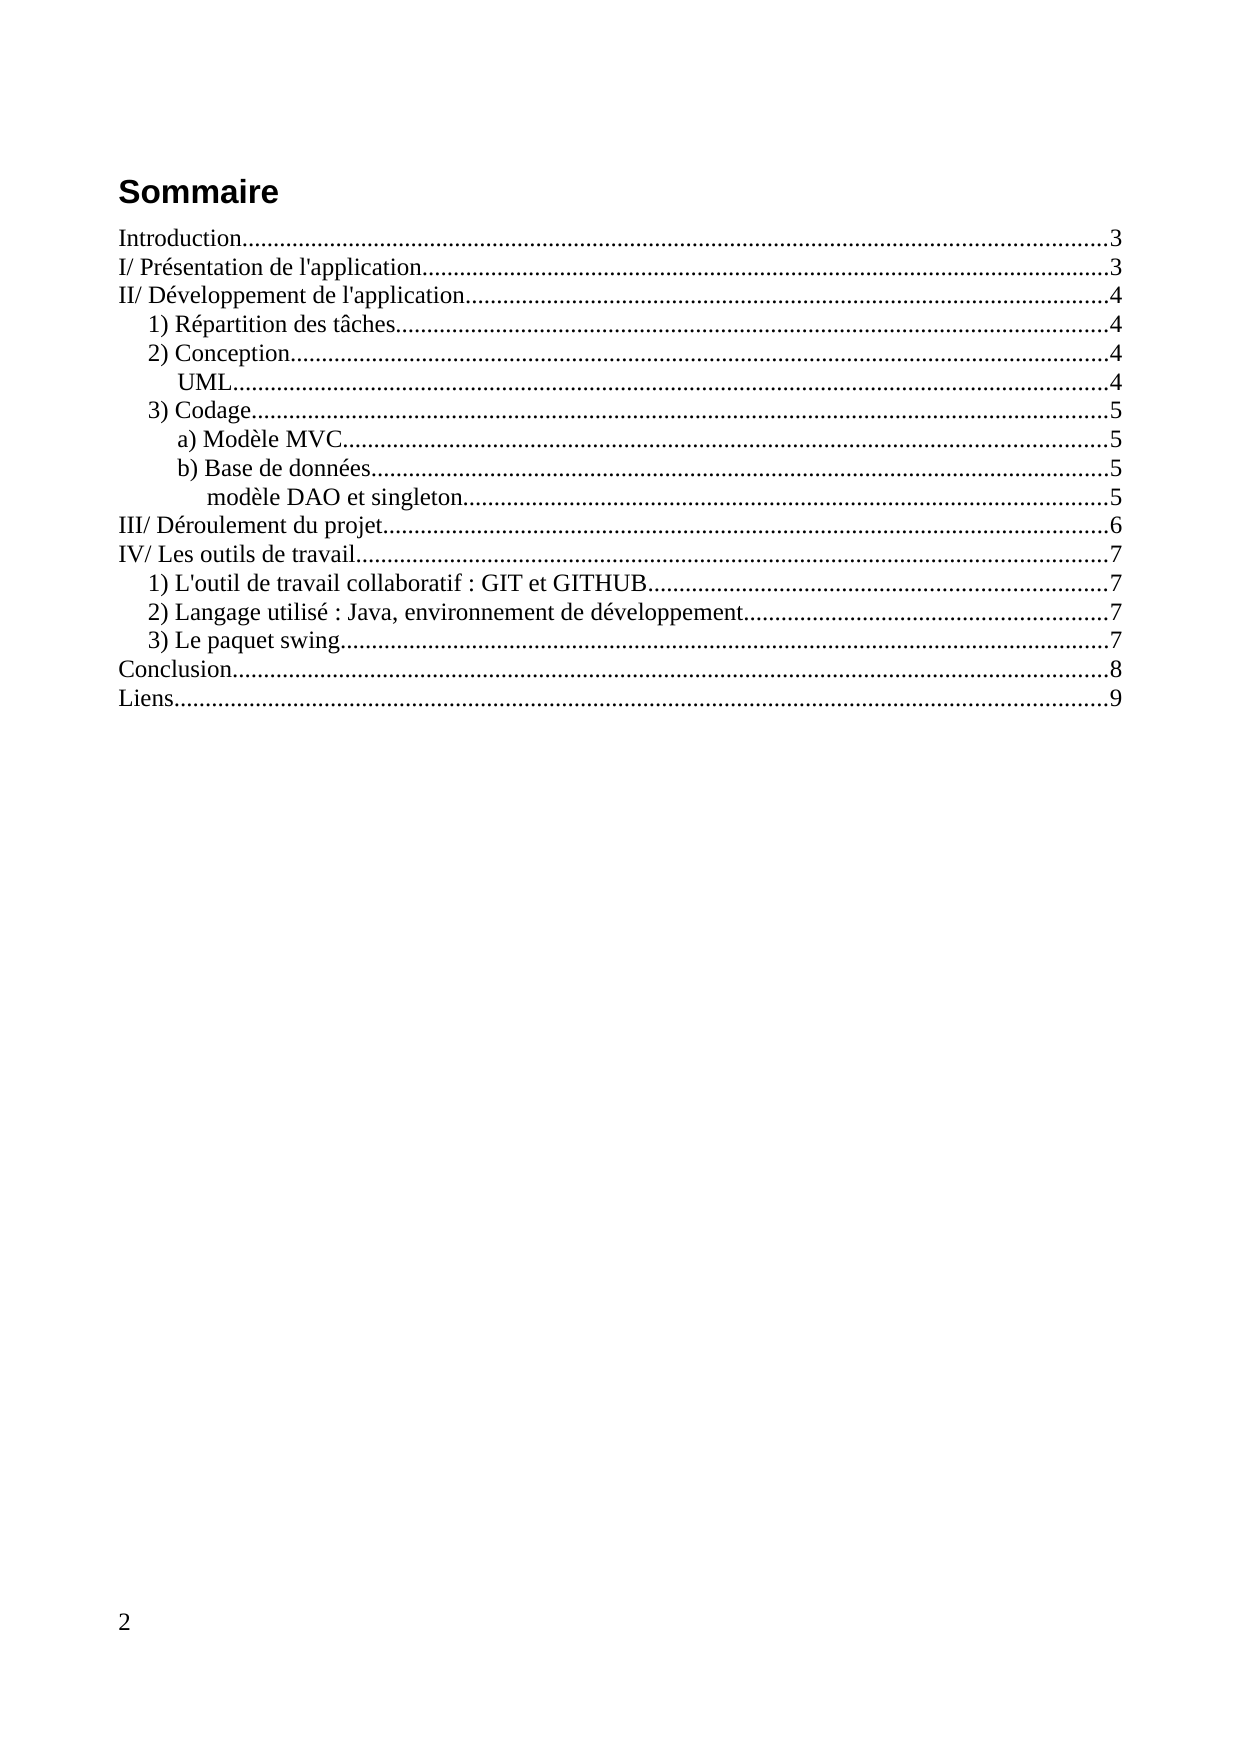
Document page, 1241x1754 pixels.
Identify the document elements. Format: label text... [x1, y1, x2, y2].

text 3) Codage 5 [148, 395, 1122, 424]
text modèle DAO et singleton 5 [207, 482, 1122, 510]
text I/ Présentation de l'application 3 [118, 252, 1122, 280]
subtitle Sommaire [118, 172, 1122, 210]
text a) Modèle MVC 5 [177, 424, 1122, 453]
text III/ Déroulement du projet 6 [118, 510, 1122, 539]
text 2) Langage utilisé : Java, environnement de développement 7 [148, 597, 1122, 625]
text 1) Répartition des tâches 4 [148, 309, 1122, 338]
text Conclusion 8 [118, 654, 1122, 683]
text b) Base de données 5 [177, 453, 1122, 482]
text 2) Conception 4 [148, 338, 1122, 367]
text II/ Développement de l'application 4 [118, 280, 1122, 309]
text 1) L'outil de travail collaboratif : GIT et GITHUB 7 [148, 568, 1122, 597]
text Liens 9 [118, 683, 1122, 712]
text IV/ Les outils de travail 7 [118, 539, 1122, 568]
text Introduction 3 [118, 223, 1122, 252]
text 3) Le paquet swing 7 [148, 625, 1122, 654]
text UML 4 [177, 367, 1122, 395]
